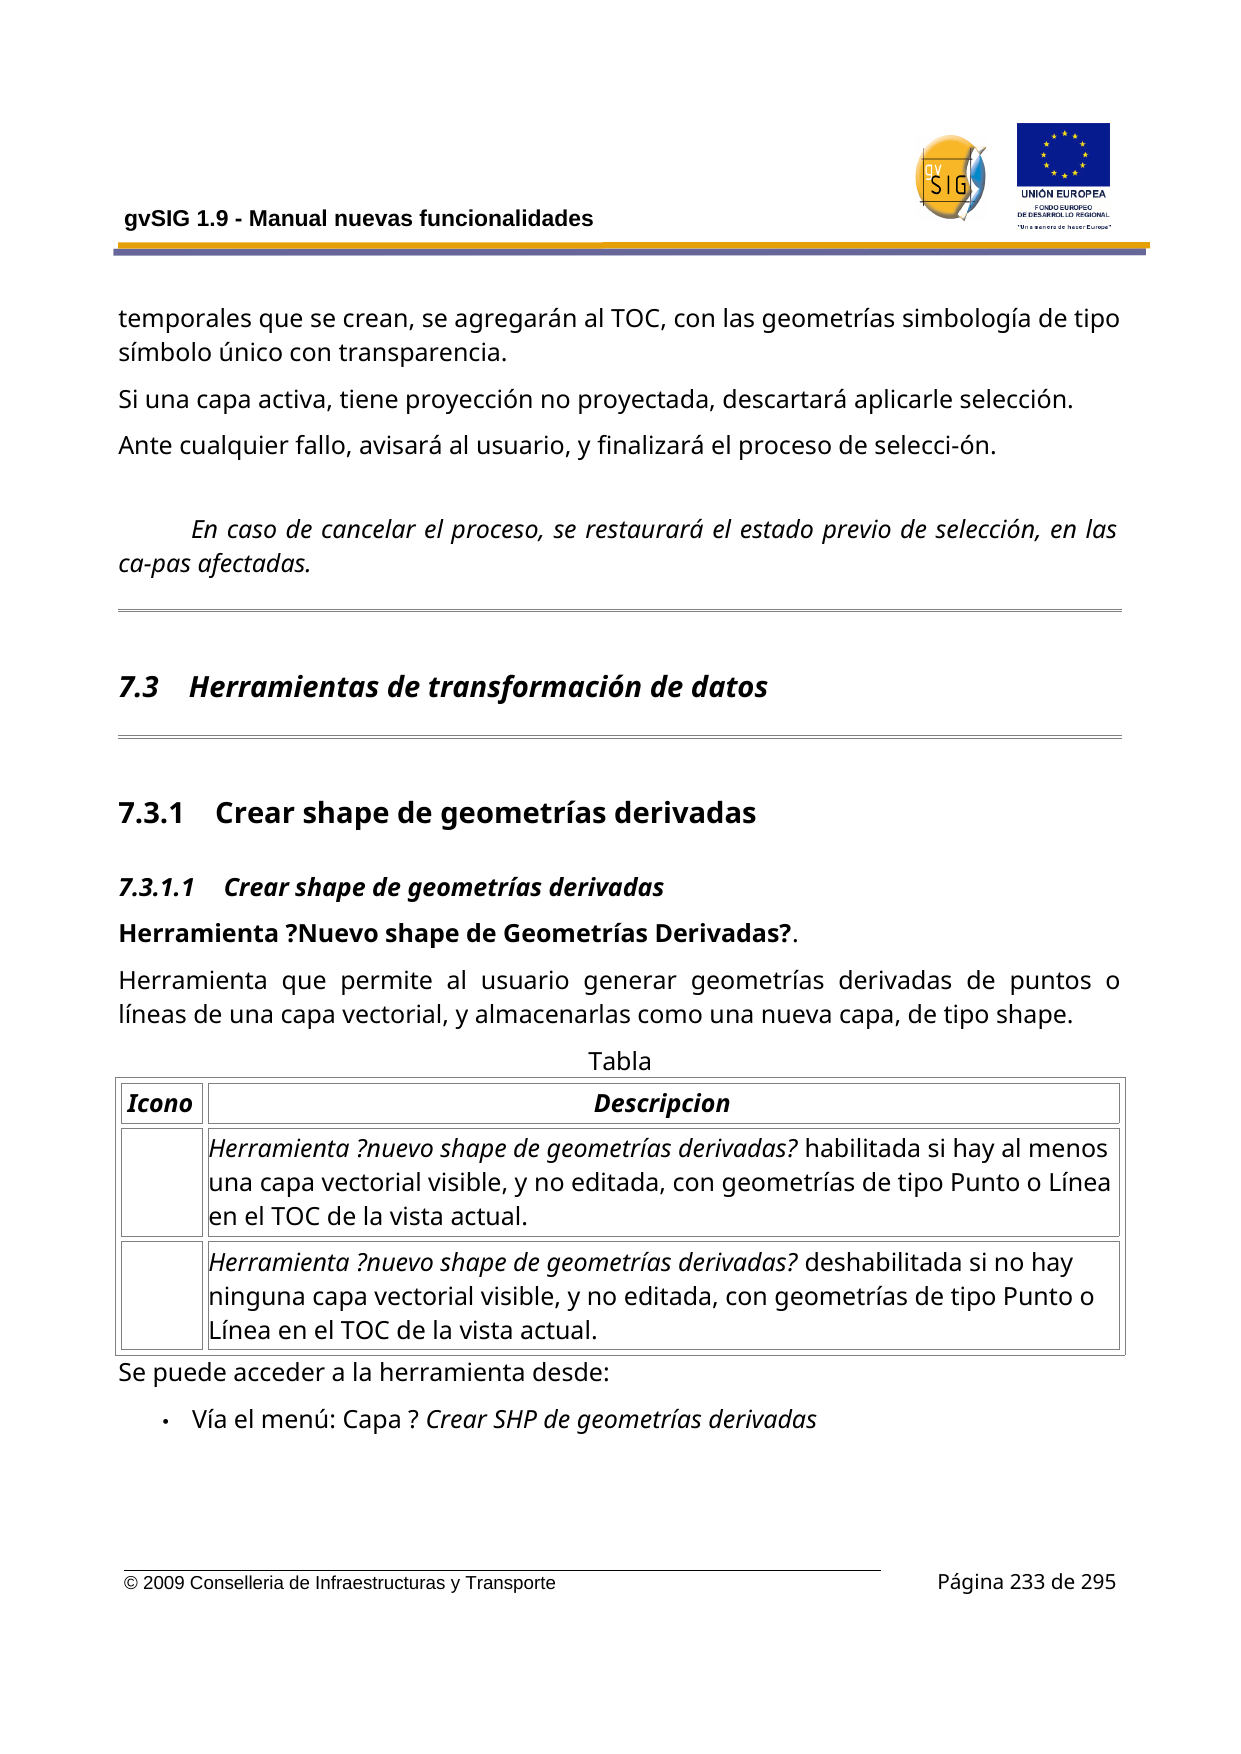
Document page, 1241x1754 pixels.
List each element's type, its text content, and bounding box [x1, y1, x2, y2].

subtitle Crear shape de geometrías derivadas [118, 792, 1122, 832]
table_header Icono [118, 1078, 205, 1122]
table_cell [118, 1236, 205, 1349]
text temporales que se crean, se agregarán al TOC, con las geometrías simbología de tipo símbolo único con transparencia. [118, 301, 1122, 369]
table_cell Herramienta ?nuevo shape de geometrías derivadas? deshabilitada si no hay ninguna capa vectorial visible, y no editada, con geometrías de tipo Punto o Línea en el TOC de la vista actual. [205, 1236, 1122, 1349]
text Herramienta que permite al usuario generar geometrías derivadas de puntos o líneas de una capa vectorial, y almacenarlas como una nueva capa, de tipo shape. [118, 962, 1122, 1031]
text Se puede acceder a la herramienta desde: [118, 1356, 1122, 1389]
text Ante cualquier fallo, avisará al usuario, y finalizará el proceso de selecci-ón. [118, 428, 1122, 462]
text Si una capa activa, tiene proyección no proyectada, descartará aplicarle selección. [118, 381, 1122, 415]
list Vía el menú: Capa ? Crear SHP de geometrías derivadas [162, 1401, 1122, 1435]
table_cell Herramienta ?nuevo shape de geometrías derivadas? habilitada si hay al menos una capa vectorial visible, y no editada, con geometrías de tipo Punto o Línea en el TOC de la vista actual. [205, 1123, 1122, 1236]
subtitle Herramientas de transformación de datos [118, 666, 1122, 706]
text Tabla [118, 1043, 1122, 1077]
picture [1015, 123, 1112, 232]
subtitle Crear shape de geometrías derivadas [118, 869, 1122, 903]
table_cell [118, 1123, 205, 1236]
table_cell [122, 1242, 202, 1349]
text En caso de cancelar el proceso, se restaurará el estado previo de selección, en las ca-pas afectadas. [118, 474, 1122, 580]
picture [914, 134, 987, 222]
table_header Descripcion [205, 1078, 1122, 1122]
text Herramienta ?Nuevo shape de Geometrías Derivadas?. [118, 916, 1122, 950]
table_cell [122, 1129, 202, 1236]
